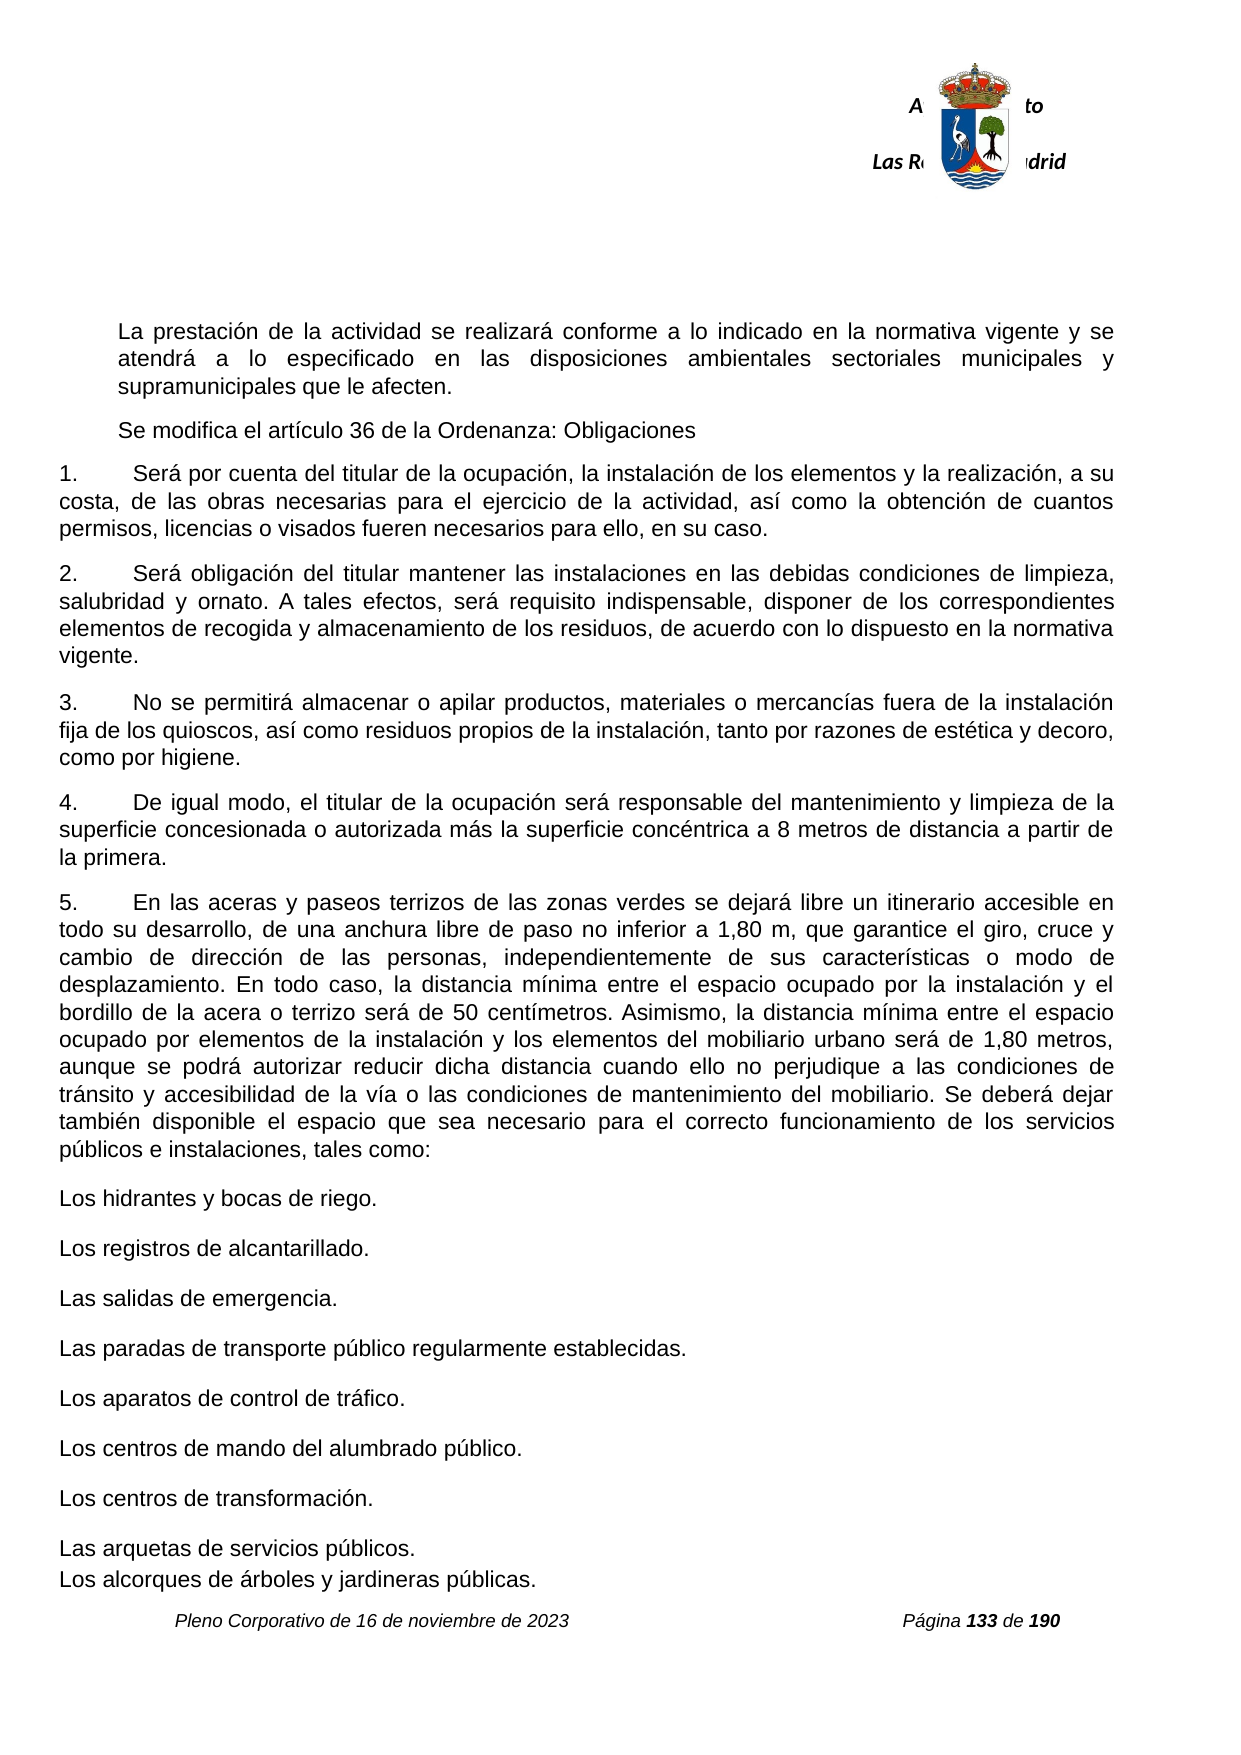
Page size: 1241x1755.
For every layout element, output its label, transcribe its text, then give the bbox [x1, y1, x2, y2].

list Los aparatos de control de tráfico. [0, 1385, 1134, 1411]
list Los centros de transformación. [0, 1485, 1134, 1511]
list Los hidrantes y bocas de riego. [0, 1184, 1134, 1211]
text La prestación de la actividad se realizará conforme a lo indicado en la normativa vigente y se atendrá a lo especificado en las disposiciones ambientales sectoriales municipales y supramunicipales que le afecten. [118, 318, 1115, 399]
list Las arquetas de servicios públicos. [0, 1535, 1134, 1562]
list No se permitirá almacenar o apilar productos, materiales o mercancías fuera de la instalación fija de los quioscos, así como residuos propios de la instalación, tanto por razones de estética y decoro, como por higiene. [59, 689, 1115, 771]
list Los alcorques de árboles y jardineras públicas. [0, 1566, 1134, 1592]
list Los registros de alcantarillado. [0, 1234, 1134, 1261]
list Las salidas de emergencia. [0, 1285, 1134, 1311]
list En las aceras y paseos terrizos de las zonas verdes se dejará libre un itinerario accesible en todo su desarrollo, de una anchura libre de paso no inferior a 1,80 m, que garantice el giro, cruce y cambio de dirección de las personas, independientemente de sus características o modo de desplazamiento. En todo caso, la distancia mínima entre el espacio ocupado por la instalación y el bordillo de la acera o terrizo será de 50 centímetros. Asimismo, la distancia mínima entre el espacio ocupado por elementos de la instalación y los elementos del mobiliario urbano será de 1,80 metros, aunque se podrá autorizar reducir dicha distancia cuando ello no perjudique a las condiciones de tránsito y accesibilidad de la vía o las condiciones de mantenimiento del mobiliario. Se deberá dejar también disponible el espacio que sea necesario para el correcto funcionamiento de los servicios públicos e instalaciones, tales como: [59, 889, 1115, 1162]
list Será obligación del titular mantener las instalaciones en las debidas condiciones de limpieza, salubridad y ornato. A tales efectos, será requisito indispensable, disponer de los correspondientes elementos de recogida y almacenamiento de los residuos, de acuerdo con lo dispuesto en la normativa vigente. [59, 560, 1115, 669]
text Se modifica el artículo 36 de la Ordenanza: Obligaciones [118, 417, 1134, 443]
list Las paradas de transporte público regularmente establecidas. [0, 1335, 1134, 1361]
list Será por cuenta del titular de la ocupación, la instalación de los elementos y la realización, a su costa, de las obras necesarias para el ejercicio de la actividad, así como la obtención de cuantos permisos, licencias o visados fueren necesarios para ello, en su caso. [59, 460, 1115, 542]
list Los centros de mando del alumbrado público. [0, 1435, 1134, 1461]
list De igual modo, el titular de la ocupación será responsable del mantenimiento y limpieza de la superficie concesionada o autorizada más la superficie concéntrica a 8 metros de distancia a partir de la primera. [59, 789, 1115, 870]
